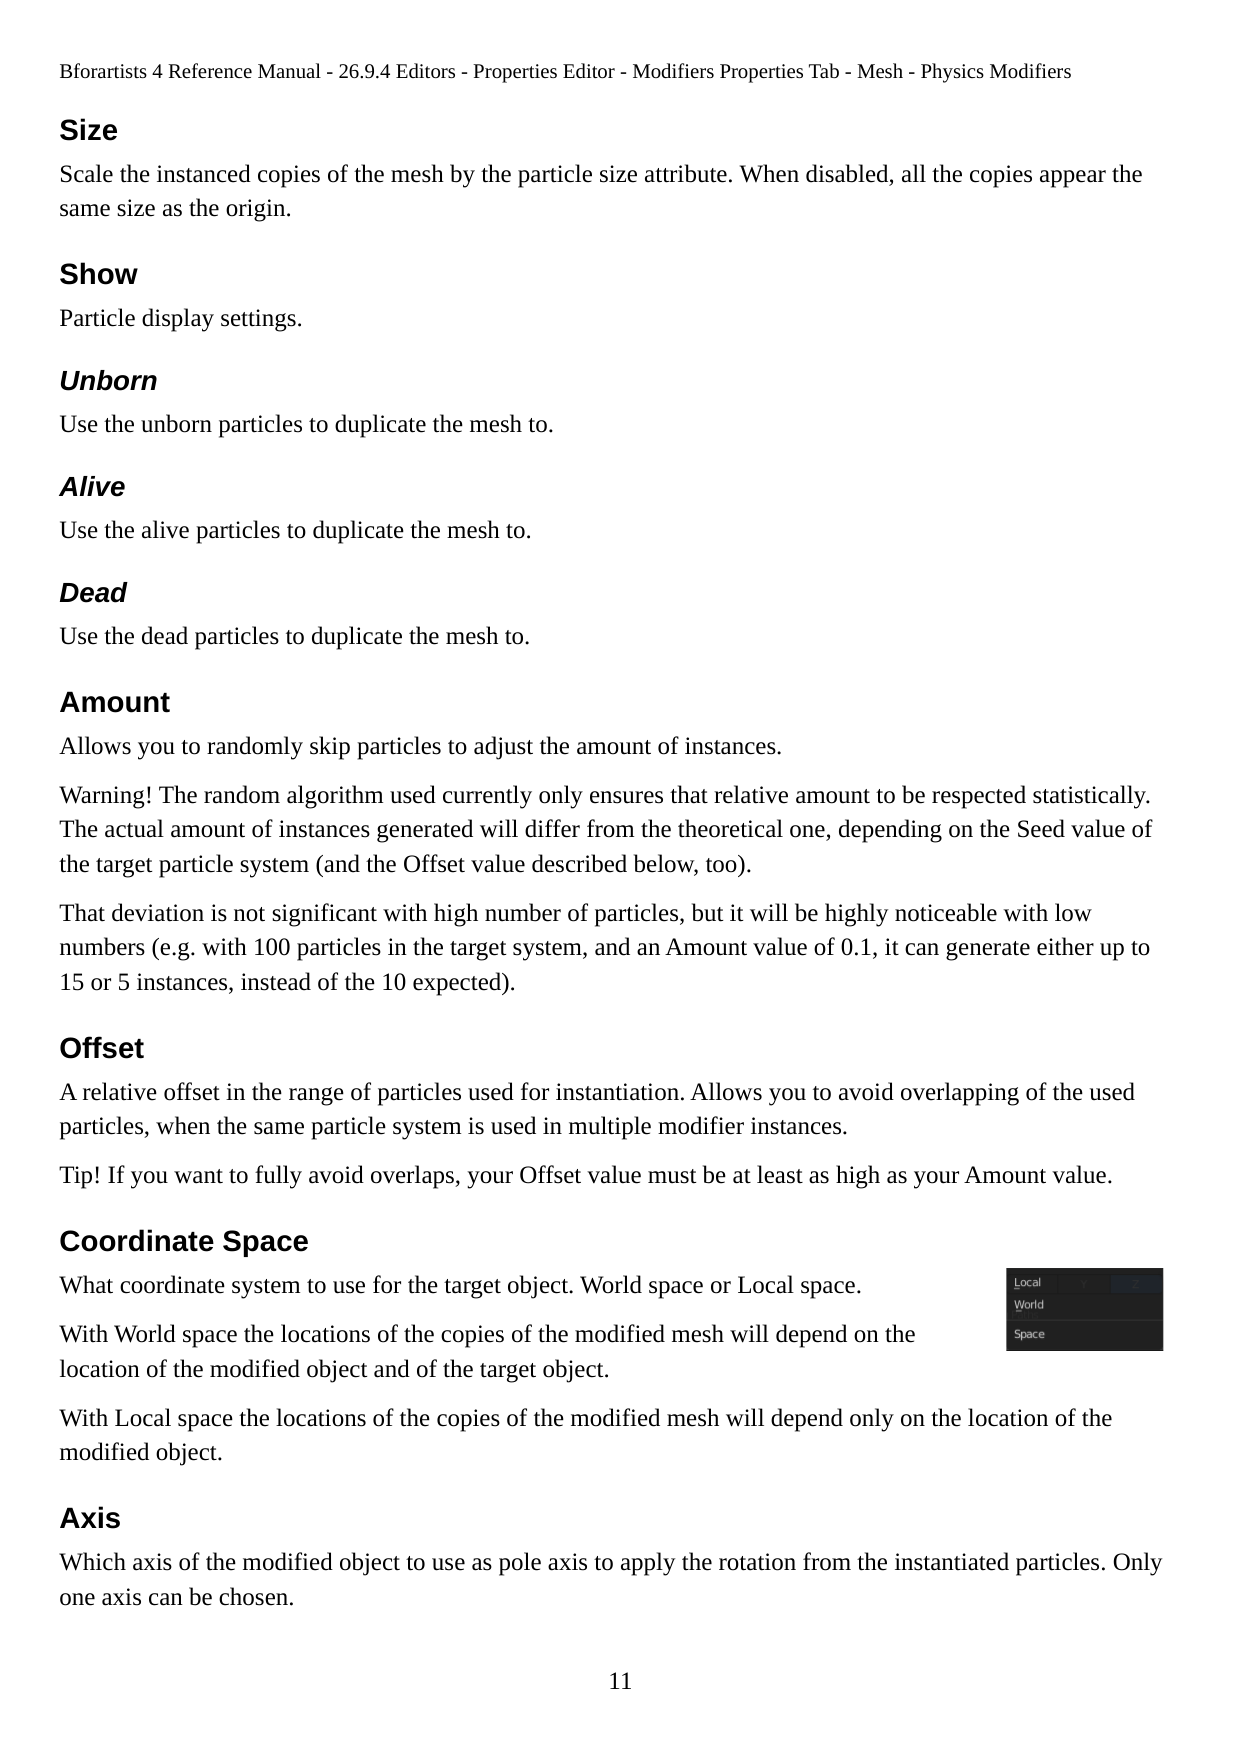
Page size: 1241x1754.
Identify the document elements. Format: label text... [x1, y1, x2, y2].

text Which axis of the modified object to use as pole axis to apply the rotation from the instantiated particles. Only one axis can be chosen. [59, 1547, 1181, 1611]
text Tip! If you want to fully avoid overlaps, your Offset value must be at least as high as your Amount value. [59, 1160, 1181, 1189]
text A relative offset in the range of particles used for instantiation. Allows you to avoid overlapping of the used particles, when the same particle system is used in multiple modifier instances. [59, 1077, 1181, 1140]
subtitle Axis [59, 1501, 1181, 1535]
text Scale the instanced copies of the mesh by the particle size attribute. When disabled, all the copies appear the same size as the origin. [59, 159, 1181, 222]
subtitle Unborn [59, 365, 1181, 397]
text Use the alive particles to duplicate the mesh to. [59, 515, 1181, 544]
subtitle Alive [59, 471, 1181, 503]
text With World space the locations of the copies of the modified mesh will depend on the location of the modified object and of the target object. [59, 1319, 1181, 1383]
subtitle Show [59, 257, 1181, 291]
subtitle Size [59, 113, 1181, 146]
text That deviation is not significant with high number of particles, but it will be highly noticeable with low numbers (e.g. with 100 particles in the target system, and an Amount value of 0.1, it can generate either up to 15 or 5 instances, instead of the 10 expected). [59, 898, 1181, 996]
text Particle display settings. [59, 303, 1181, 332]
text Warning! The random algorithm used currently only ensures that relative amount to be respected statistically. The actual amount of instances generated will differ from the theoretical one, depending on the Seed value of the target particle system (and the Offset value described below, too). [59, 780, 1181, 878]
text Use the unborn particles to duplicate the mesh to. [59, 409, 1181, 438]
text With Local space the locations of the copies of the modified mesh will depend only on the location of the modified object. [59, 1403, 1181, 1466]
subtitle Coordinate Space [59, 1224, 1181, 1258]
text What coordinate system to use for the target object. World space or Local space. [59, 1270, 1006, 1299]
text Allows you to randomly skip particles to adjust the amount of instances. [59, 731, 1181, 760]
subtitle Offset [59, 1031, 1181, 1064]
text Use the dead particles to duplicate the mesh to. [59, 621, 1181, 650]
subtitle Amount [59, 685, 1181, 718]
picture [1006, 1268, 1164, 1351]
subtitle Dead [59, 577, 1181, 608]
